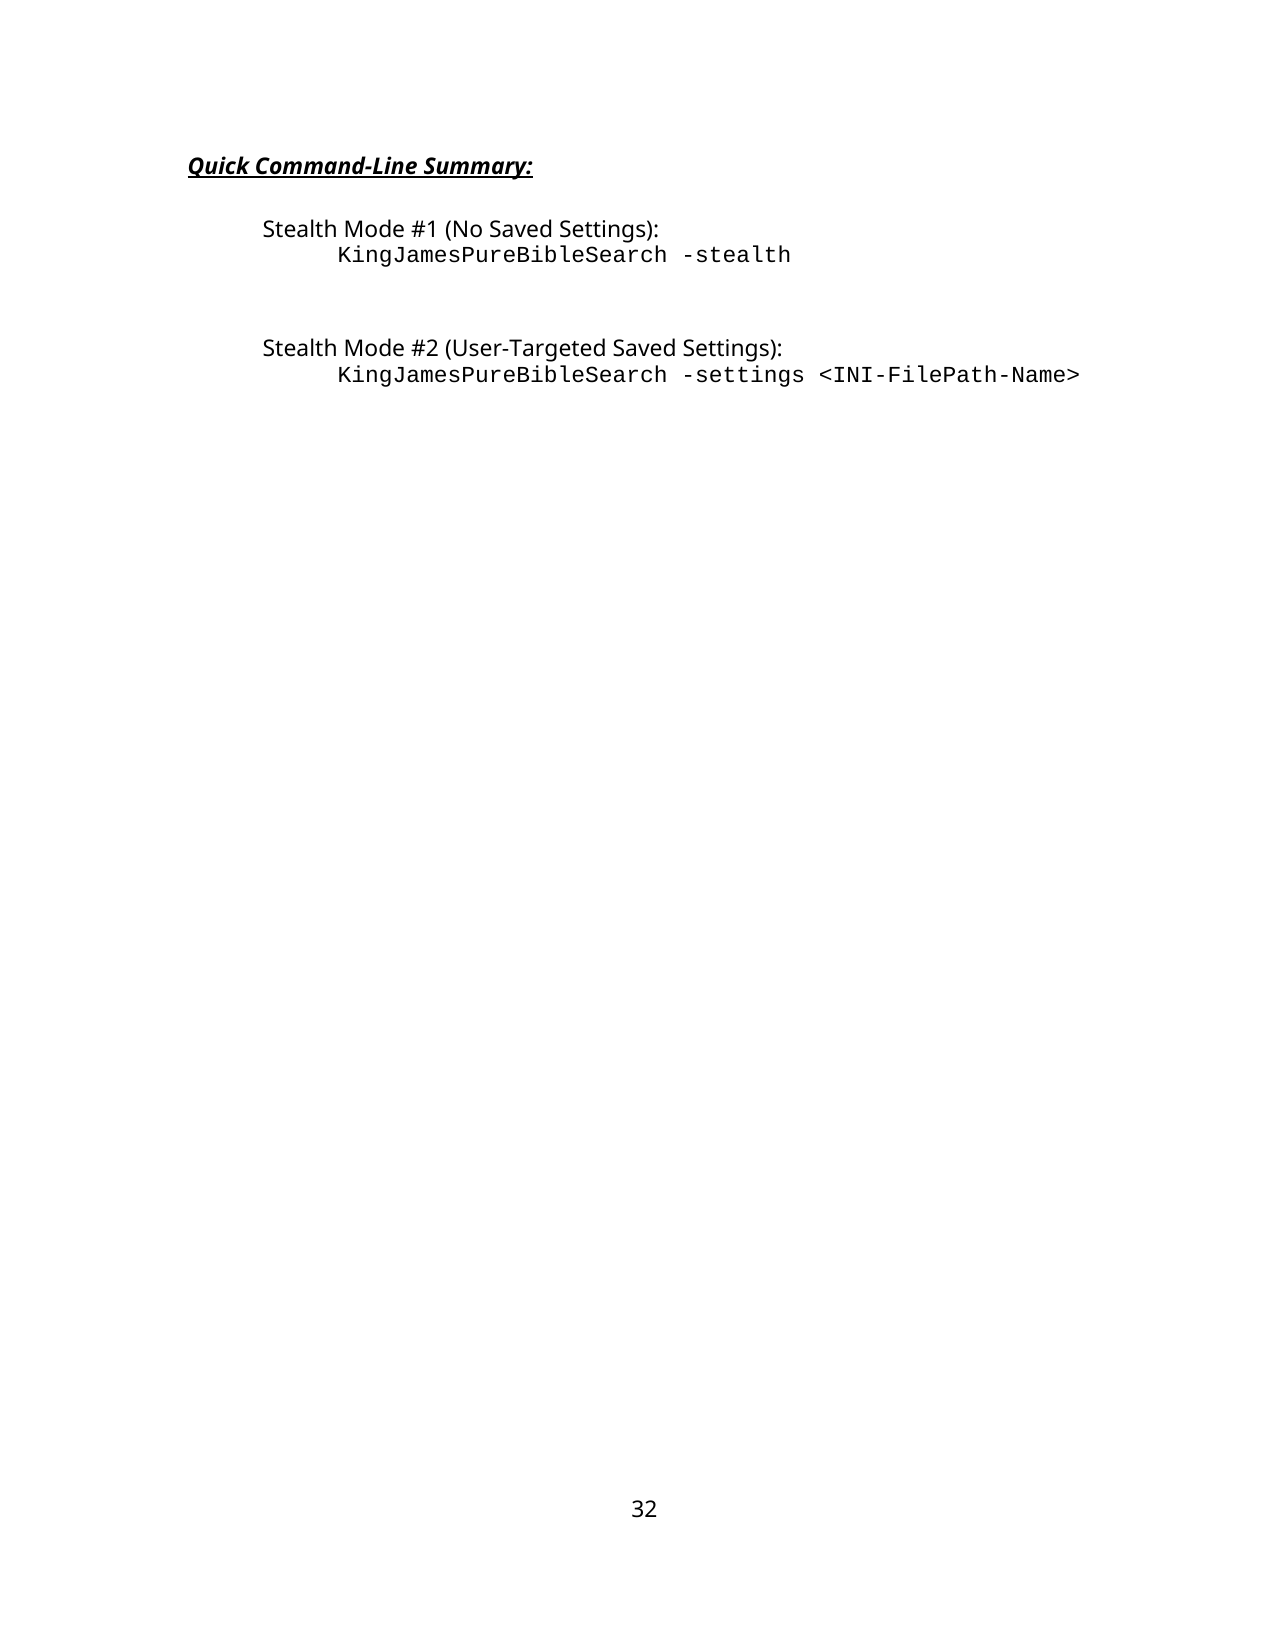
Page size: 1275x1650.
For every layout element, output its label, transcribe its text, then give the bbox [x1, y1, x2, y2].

text KingJamesPureBibleSearch -stealth [337, 244, 1087, 270]
text KingJamesPureBibleSearch -settings <INI-FilePath-Name> [337, 363, 1087, 389]
text Stealth Mode #2 (User-Targeted Saved Settings): [262, 332, 1087, 363]
text Stealth Mode #1 (No Saved Settings): [262, 212, 1087, 244]
text Quick Command-Line Summary: [187, 150, 1087, 181]
